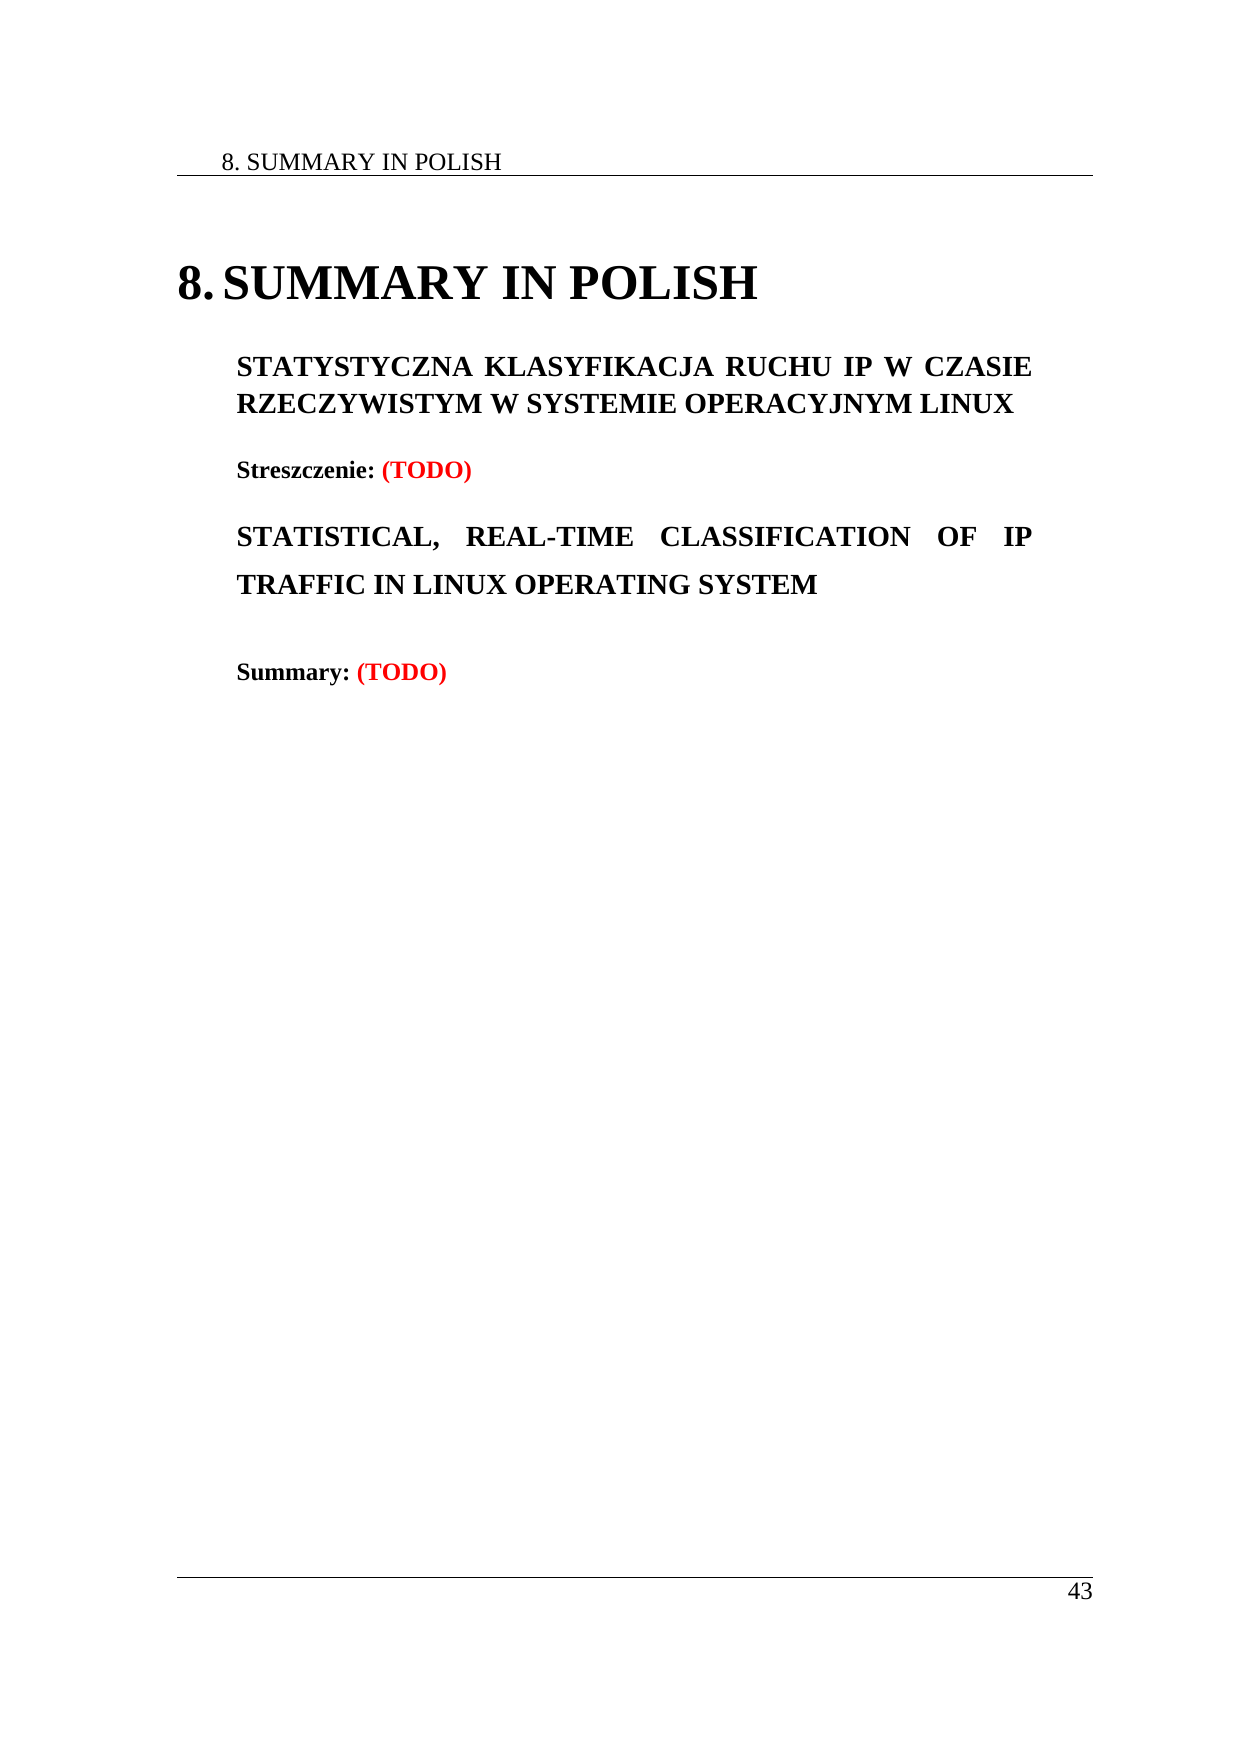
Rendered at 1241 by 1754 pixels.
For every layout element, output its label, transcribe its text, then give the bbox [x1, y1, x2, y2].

text Summary: (TODO) [236, 658, 1033, 686]
text Streszczenie: (TODO) [236, 456, 1033, 484]
subtitle SUMMARY IN POLISH [177, 255, 1093, 310]
text STATYSTYCZNA KLASYFIKACJA RUCHU IP W CZASIE RZECZYWISTYM W SYSTEMIE OPERACYJNYM LINUX [236, 351, 1033, 420]
text STATISTICAL, REAL-TIME CLASSIFICATION OF IP TRAFFIC IN LINUX OPERATING SYSTEM [236, 520, 1033, 601]
